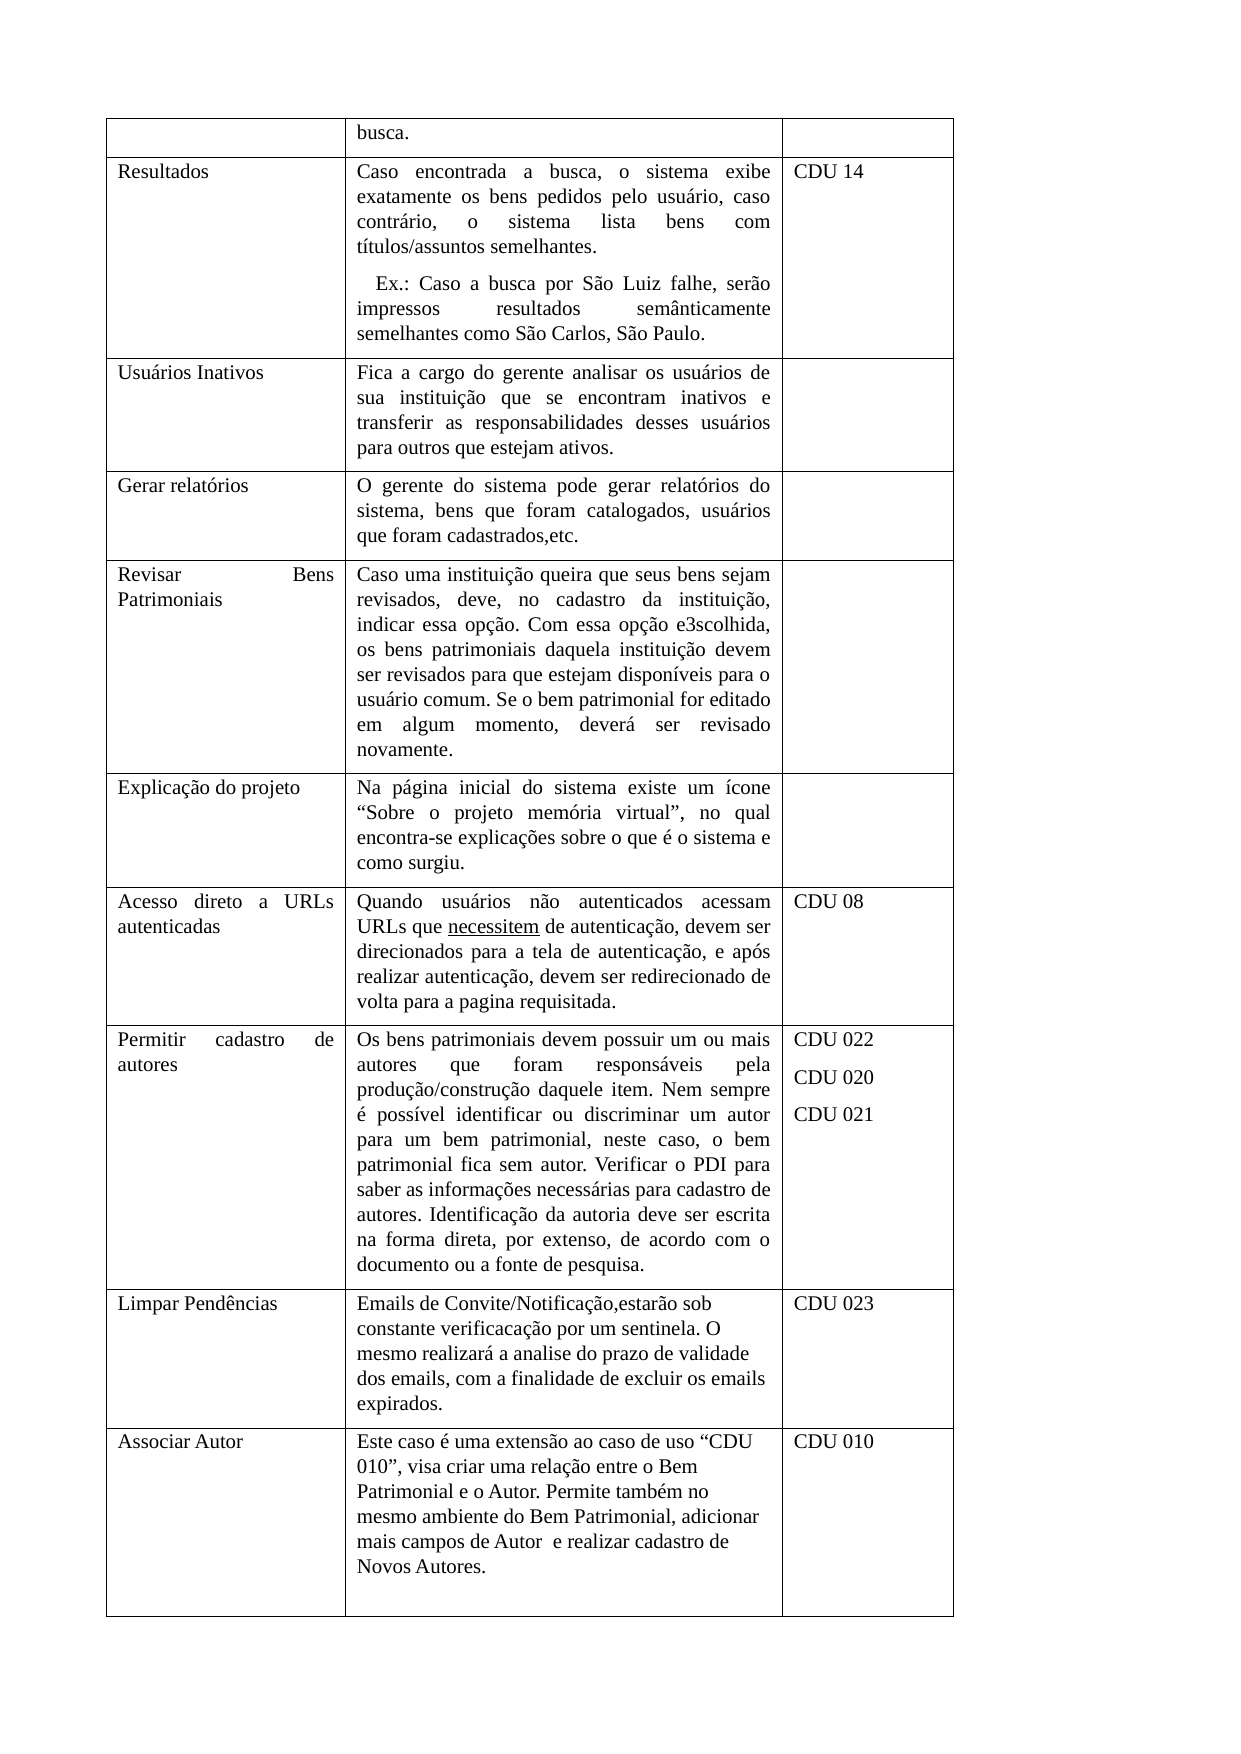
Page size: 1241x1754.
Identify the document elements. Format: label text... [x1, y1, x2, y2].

table_cell Permitir cadastro de autores [107, 1026, 345, 1289]
table_cell [107, 119, 345, 157]
table_cell Revisar Bens Patrimoniais [107, 561, 345, 773]
table_cell Usuários Inativos [107, 359, 345, 471]
table_cell [783, 359, 953, 471]
table_cell Os bens patrimoniais devem possuir um ou mais autores que foram responsáveis pela produção/construção daquele item. Nem sempre é possível identificar ou discriminar um autor para um bem patrimonial, neste caso, o bem patrimonial fica sem autor. Verificar o PDI para saber as informações necessárias para cadastro de autores. Identificação da autoria deve ser escrita na forma direta, por extenso, de acordo com o documento ou a fonte de pesquisa. [346, 1026, 782, 1289]
table_cell O gerente do sistema pode gerar relatórios do sistema, bens que foram catalogados, usuários que foram cadastrados,etc. [346, 472, 782, 560]
table_cell Este caso é uma extensão ao caso de uso “CDU 010”, visa criar uma relação entre o Bem Patrimonial e o Autor. Permite também no mesmo ambiente do Bem Patrimonial, adicionar mais campos de Autor e realizar cadastro de Novos Autores. [346, 1429, 782, 1616]
table_cell Explicação do projeto [107, 774, 345, 887]
table_cell Quando usuários não autenticados acessam URLs que necessitem de autenticação, devem ser direcionados para a tela de autenticação, e após realizar autenticação, devem ser redirecionado de volta para a pagina requisitada. [346, 888, 782, 1025]
table_cell [783, 119, 953, 157]
table_cell Associar Autor [107, 1429, 345, 1616]
table_cell CDU 022 CDU 020 CDU 021 [783, 1026, 953, 1289]
table_cell CDU 14 [783, 158, 953, 358]
table_cell [783, 472, 953, 560]
table_cell Na página inicial do sistema existe um ícone “Sobre o projeto memória virtual”, no qual encontra-se explicações sobre o que é o sistema e como surgiu. [346, 774, 782, 887]
table_cell Caso encontrada a busca, o sistema exibe exatamente os bens pedidos pelo usuário, caso contrário, o sistema lista bens com títulos/assuntos semelhantes. Ex.: Caso a busca por São Luiz falhe, serão impressos resultados semânticamente semelhantes como São Carlos, São Paulo. [346, 158, 782, 358]
table_cell Emails de Convite/Notificação,estarão sob constante verificacação por um sentinela. O mesmo realizará a analise do prazo de validade dos emails, com a finalidade de excluir os emails expirados. [346, 1290, 782, 1427]
table_cell Fica a cargo do gerente analisar os usuários de sua instituição que se encontram inativos e transferir as responsabilidades desses usuários para outros que estejam ativos. [346, 359, 782, 471]
table_cell Gerar relatórios [107, 472, 345, 560]
table_cell [783, 561, 953, 773]
table_cell Limpar Pendências [107, 1290, 345, 1427]
table_cell busca. [346, 119, 782, 157]
table_cell [783, 774, 953, 887]
table_cell Caso uma instituição queira que seus bens sejam revisados, deve, no cadastro da instituição, indicar essa opção. Com essa opção e3scolhida, os bens patrimoniais daquela instituição devem ser revisados para que estejam disponíveis para o usuário comum. Se o bem patrimonial for editado em algum momento, deverá ser revisado novamente. [346, 561, 782, 773]
table_cell CDU 010 [783, 1429, 953, 1616]
table_cell Acesso direto a URLs autenticadas [107, 888, 345, 1025]
table_cell CDU 023 [783, 1290, 953, 1427]
table_cell CDU 08 [783, 888, 953, 1025]
table_cell Resultados [107, 158, 345, 358]
